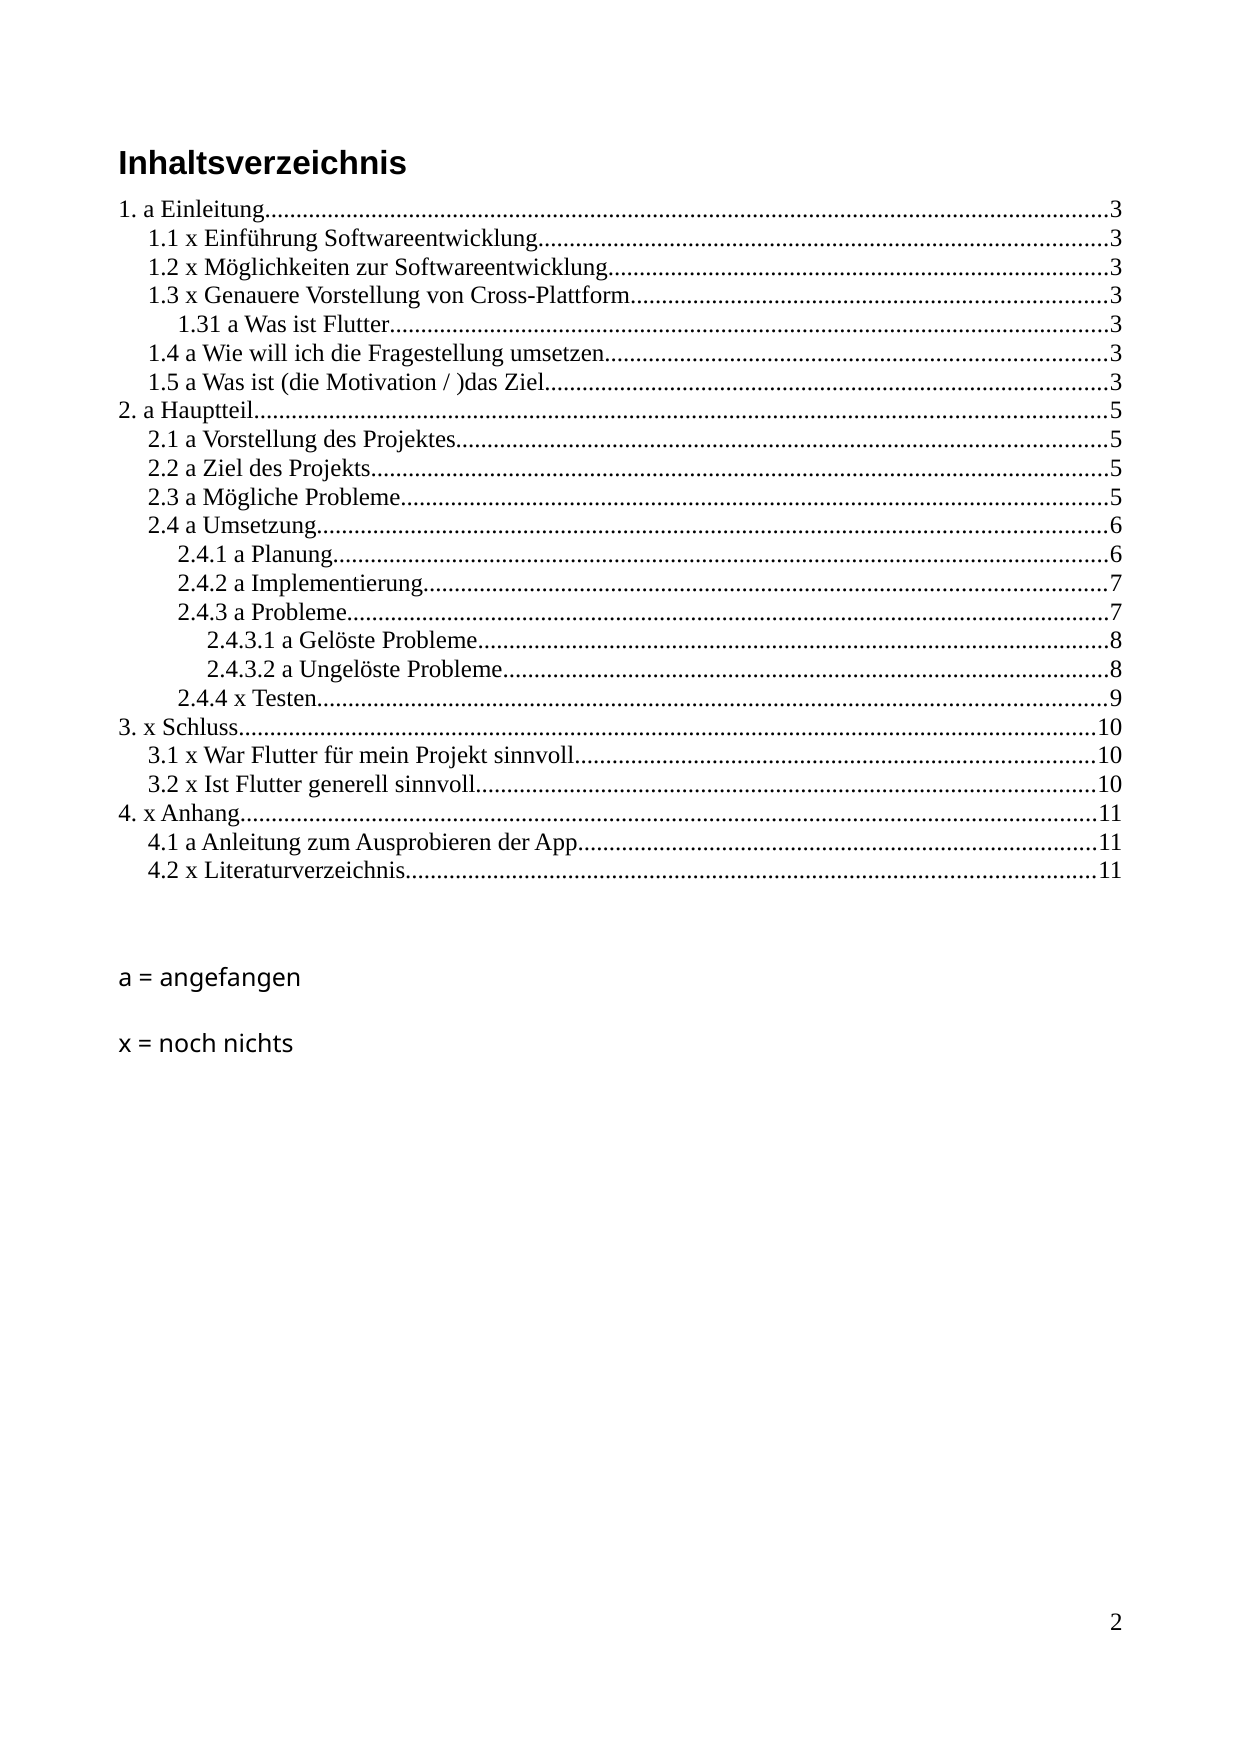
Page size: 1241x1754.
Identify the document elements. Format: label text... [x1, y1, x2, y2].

text 2.4.2 a Implementierung 7 [177, 568, 1122, 597]
text 2.3 a Mögliche Probleme 5 [148, 482, 1122, 510]
text x = noch nichts [118, 1026, 1122, 1059]
text 2.2 a Ziel des Projekts 5 [148, 453, 1122, 482]
text 2.4.3 a Probleme 7 [177, 597, 1122, 625]
text 2.4.1 a Planung 6 [177, 539, 1122, 568]
text 2.1 a Vorstellung des Projektes 5 [148, 424, 1122, 453]
text 1.3 x Genauere Vorstellung von Cross-Plattform 3 [148, 280, 1122, 309]
text 4.1 a Anleitung zum Ausprobieren der App 11 [148, 827, 1122, 855]
text 1. a Einleitung 3 [118, 194, 1122, 223]
text 3. x Schluss 10 [118, 712, 1122, 740]
text 4. x Anhang 11 [118, 798, 1122, 827]
text 4.2 x Literaturverzeichnis 11 [148, 855, 1122, 884]
text 1.2 x Möglichkeiten zur Softwareentwicklung 3 [148, 252, 1122, 280]
text 2.4.3.1 a Gelöste Probleme 8 [207, 625, 1122, 654]
text 1.5 a Was ist (die Motivation / )das Ziel 3 [148, 367, 1122, 395]
text 3.1 x War Flutter für mein Projekt sinnvoll 10 [148, 740, 1122, 769]
text 1.4 a Wie will ich die Fragestellung umsetzen 3 [148, 338, 1122, 367]
text 2.4.4 x Testen 9 [177, 683, 1122, 712]
subtitle Inhaltsverzeichnis [118, 143, 1122, 182]
text 2.4 a Umsetzung 6 [148, 510, 1122, 539]
text 1.31 a Was ist Flutter 3 [177, 309, 1122, 338]
text a = angefangen [118, 960, 1122, 994]
text 2. a Hauptteil 5 [118, 395, 1122, 424]
text 2.4.3.2 a Ungelöste Probleme 8 [207, 654, 1122, 683]
text 1.1 x Einführung Softwareentwicklung 3 [148, 223, 1122, 252]
text 3.2 x Ist Flutter generell sinnvoll 10 [148, 769, 1122, 798]
